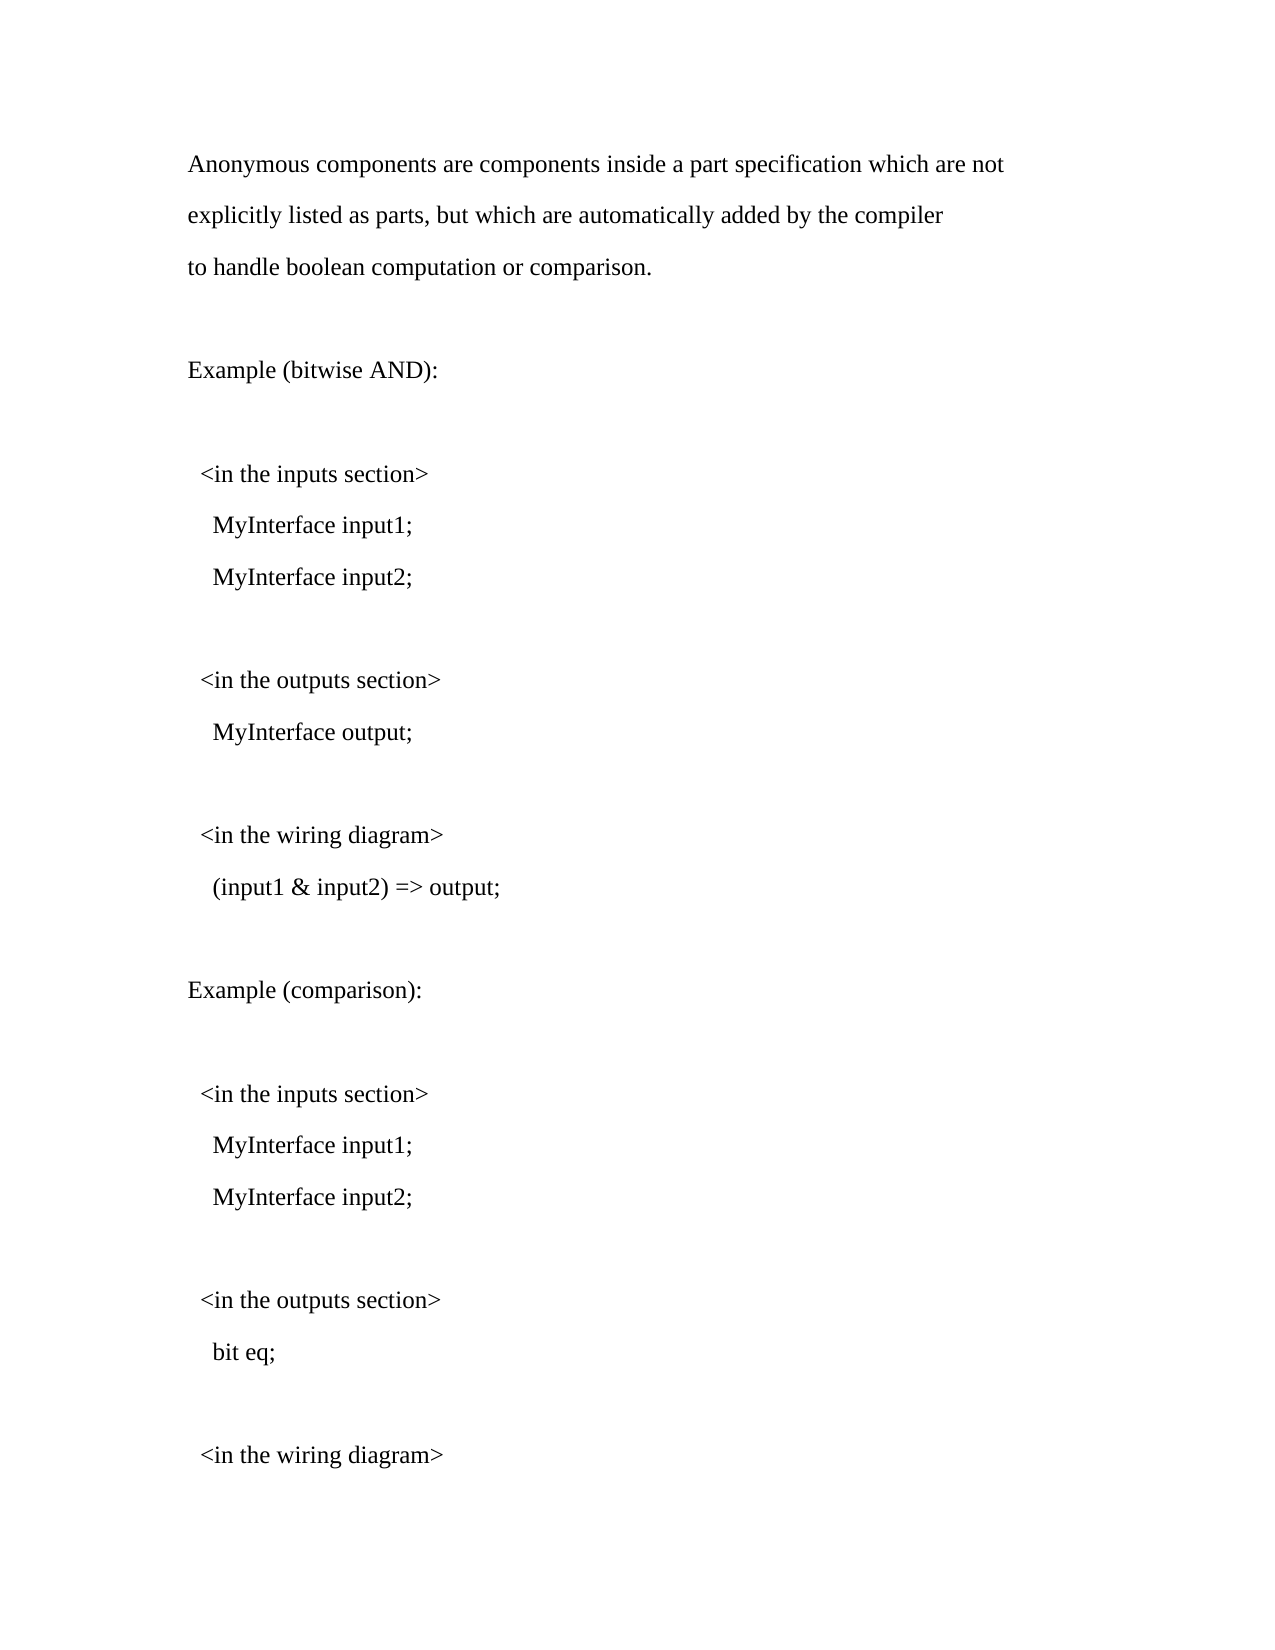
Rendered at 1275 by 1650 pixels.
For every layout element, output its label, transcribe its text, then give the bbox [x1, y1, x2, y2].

text MyInterface input1; [187, 512, 1087, 539]
text <in the wiring diagram> [187, 822, 1087, 849]
text bit eq; [187, 1338, 1087, 1366]
text <in the outputs section> [187, 667, 1087, 694]
text Example (comparison): [187, 977, 1087, 1004]
text explicitly listed as parts, but which are automatically added by the compiler [187, 202, 1087, 229]
text MyInterface output; [187, 718, 1087, 746]
text MyInterface input2; [187, 563, 1087, 591]
text <in the wiring diagram> [187, 1442, 1087, 1469]
text Anonymous components are components inside a part specification which are not [187, 150, 1087, 178]
text MyInterface input1; [187, 1132, 1087, 1159]
text Example (bitwise AND): [187, 357, 1087, 384]
text MyInterface input2; [187, 1183, 1087, 1211]
text <in the inputs section> [187, 1080, 1087, 1108]
text to handle boolean computation or comparison. [187, 253, 1087, 281]
text <in the inputs section> [187, 460, 1087, 488]
text <in the outputs section> [187, 1287, 1087, 1314]
text (input1 & input2) => output; [187, 873, 1087, 901]
